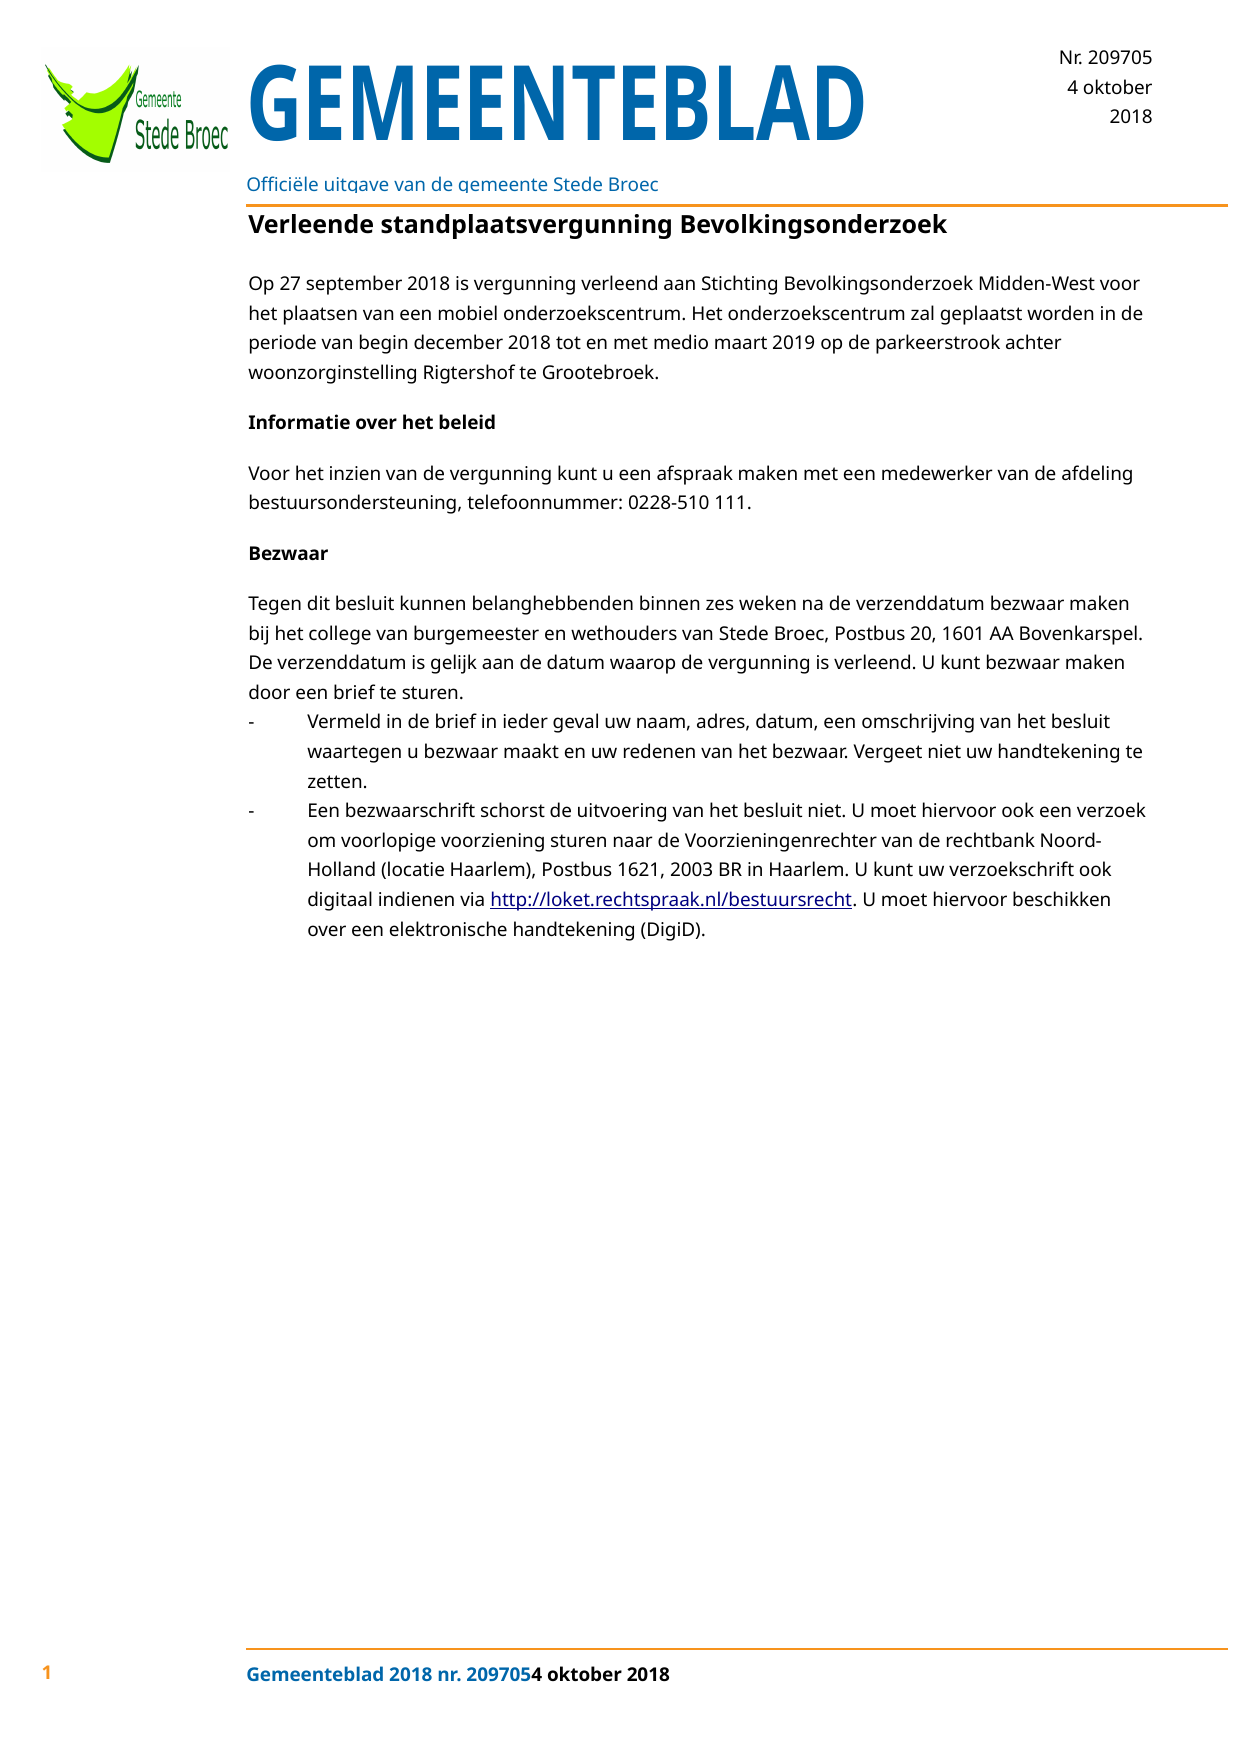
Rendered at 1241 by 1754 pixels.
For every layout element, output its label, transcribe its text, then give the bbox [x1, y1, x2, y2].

text Verleende standplaatsvergunning Bevolkingsonderzoek [248, 207, 1152, 241]
list Een bezwaarschrift schorst de uitvoering van het besluit niet. U moet hiervoor ook een verzoek om voorlopige voorziening sturen naar de Voorzieningenrechter van de rechtbank Noord-Holland (locatie Haarlem), Postbus 1621, 2003 BR in Haarlem. U kunt uw verzoekschrift ook digitaal indienen via http://loket.rechtspraak.nl/bestuursrecht. U moet hiervoor beschikken over een elektronische handtekening (DigiD). [248, 797, 1152, 941]
text Informatie over het beleid [248, 409, 1152, 435]
list Vermeld in de brief in ieder geval uw naam, adres, datum, een omschrijving van het besluit waartegen u bezwaar maakt en uw redenen van het bezwaar. Vergeet niet uw handtekening te zetten. [248, 709, 1152, 793]
text Voor het inzien van de vergunning kunt u een afspraak maken met een medewerker van de afdeling bestuursondersteuning, telefoonnummer: 0228-510 111. [248, 460, 1152, 515]
text Bezwaar [248, 540, 1152, 566]
text Tegen dit besluit kunnen belanghebbenden binnen zes weken na de verzenddatum bezwaar maken bij het college van burgemeester en wethouders van Stede Broec, Postbus 20, 1601 AA Bovenkarspel. De verzenddatum is gelijk aan de datum waarop de vergunning is verleend. U kunt bezwaar maken door een brief te sturen. [248, 590, 1152, 705]
text Op 27 september 2018 is vergunning verleend aan Stichting Bevolkingsonderzoek Midden-West voor het plaatsen van een mobiel onderzoekscentrum. Het onderzoekscentrum zal geplaatst worden in de periode van begin december 2018 tot en met medio maart 2019 op de parkeerstrook achter woonzorginstelling Rigtershof te Grootebroek. [248, 270, 1152, 385]
picture [41, 47, 231, 172]
